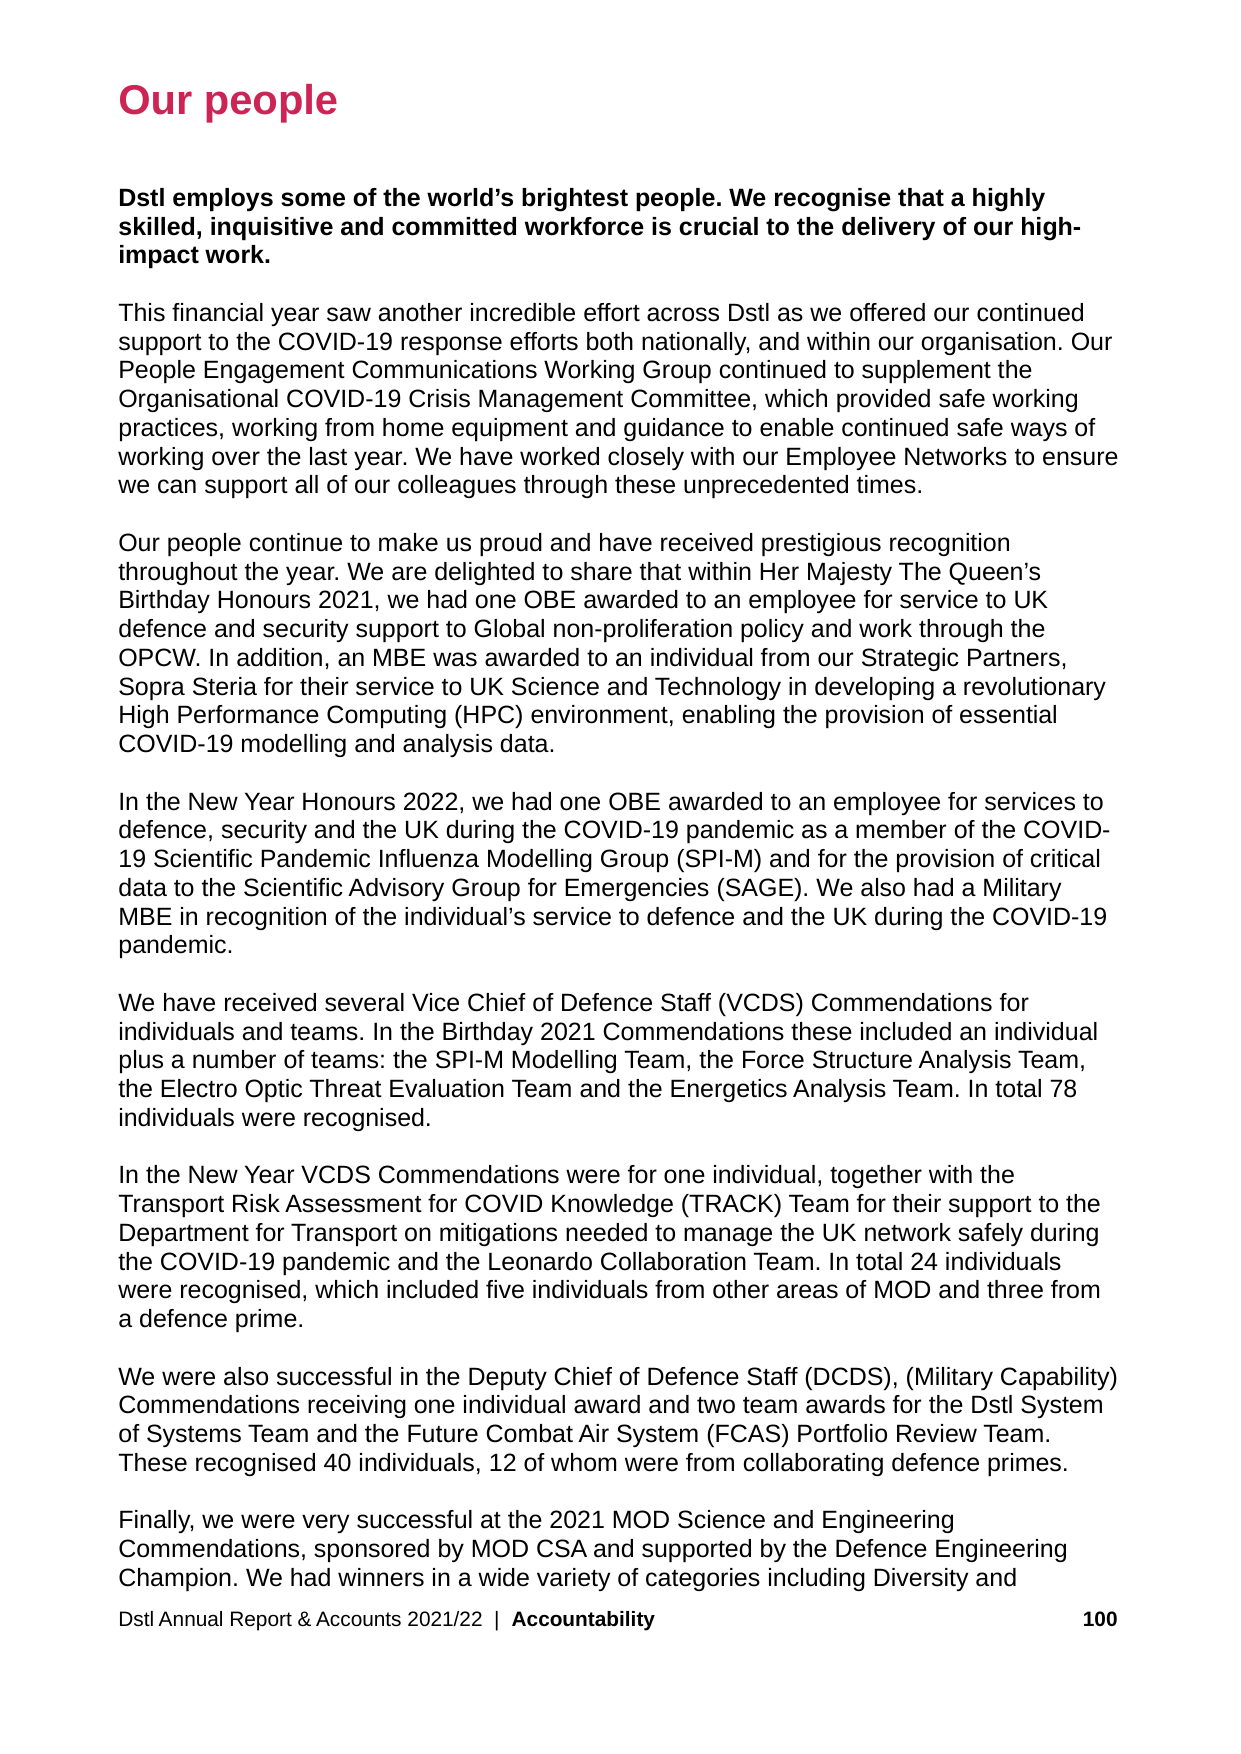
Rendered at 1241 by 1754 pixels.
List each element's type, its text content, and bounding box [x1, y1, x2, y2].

text We have received several Vice Chief of Defence Staff (VCDS) Commendations for individuals and teams. In the Birthday 2021 Commendations these included an individual plus a number of teams: the SPI-M Modelling Team, the Force Structure Analysis Team, the Electro Optic Threat Evaluation Team and the Energetics Analysis Team. In total 78 individuals were recognised. [118, 988, 1122, 1132]
text Our people continue to make us proud and have received prestigious recognition throughout the year. We are delighted to share that within Her Majesty The Queen’s Birthday Honours 2021, we had one OBE awarded to an employee for service to UK defence and security support to Global non-proliferation policy and work through the OPCW. In addition, an MBE was awarded to an individual from our Strategic Partners, Sopra Steria for their service to UK Science and Technology in developing a revolutionary High Performance Computing (HPC) environment, enabling the provision of essential COVID-19 modelling and analysis data. [118, 528, 1122, 758]
text We were also successful in the Deputy Chief of Defence Staff (DCDS), (Military Capability) Commendations receiving one individual award and two team awards for the Dstl System of Systems Team and the Future Combat Air System (FCAS) Portfolio Review Team. These recognised 40 individuals, 12 of whom were from collaborating defence primes. [118, 1362, 1122, 1477]
text Dstl employs some of the world’s brightest people. We recognise that a highly skilled, inquisitive and committed workforce is crucial to the delivery of our high-impact work. [118, 183, 1122, 269]
subtitle Our people [118, 75, 1122, 123]
text In the New Year VCDS Commendations were for one individual, together with the Transport Risk Assessment for COVID Knowledge (TRACK) Team for their support to the Department for Transport on mitigations needed to manage the UK network safely during the COVID-19 pandemic and the Leonardo Collaboration Team. In total 24 individuals were recognised, which included five individuals from other areas of MOD and three from a defence prime. [118, 1160, 1122, 1333]
text In the New Year Honours 2022, we had one OBE awarded to an employee for services to defence, security and the UK during the COVID-19 pandemic as a member of the COVID-19 Scientific Pandemic Influenza Modelling Group (SPI-M) and for the provision of critical data to the Scientific Advisory Group for Emergencies (SAGE). We also had a Military MBE in recognition of the individual’s service to defence and the UK during the COVID-19 pandemic. [118, 787, 1122, 959]
text Finally, we were very successful at the 2021 MOD Science and Engineering Commendations, sponsored by MOD CSA and supported by the Defence Engineering Champion. We had winners in a wide variety of categories including Diversity and [118, 1505, 1122, 1592]
text This financial year saw another incredible effort across Dstl as we offered our continued support to the COVID-19 response efforts both nationally, and within our organisation. Our People Engagement Communications Working Group continued to supplement the Organisational COVID-19 Crisis Management Committee, which provided safe working practices, working from home equipment and guidance to enable continued safe ways of working over the last year. We have worked closely with our Employee Networks to ensure we can support all of our colleagues through these unprecedented times. [118, 298, 1122, 499]
